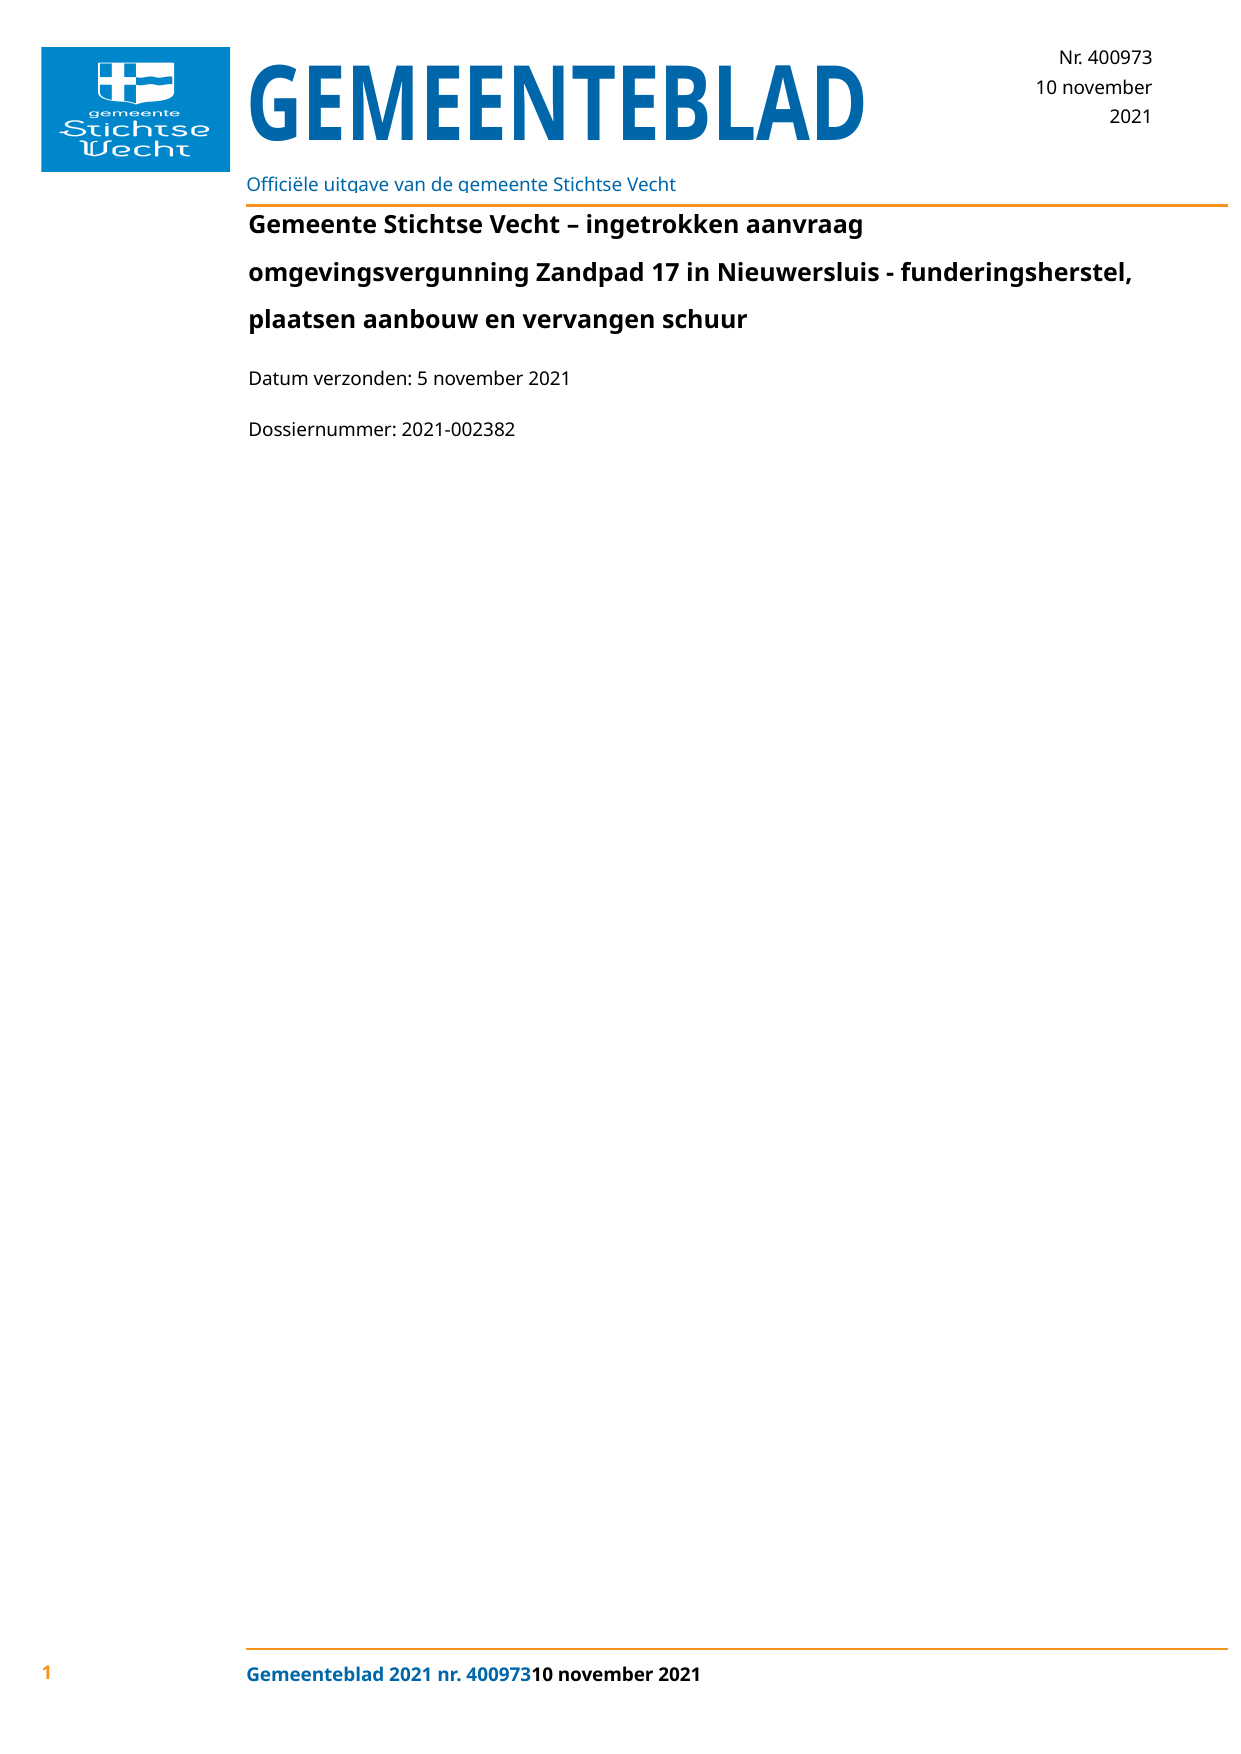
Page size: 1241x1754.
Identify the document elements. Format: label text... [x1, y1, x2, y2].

text Dossiernummer: 2021-002382 [248, 416, 1152, 442]
text Gemeente Stichtse Vecht – ingetrokken aanvraag omgevingsvergunning Zandpad 17 in Nieuwersluis - funderingsherstel, plaatsen aanbouw en vervangen schuur [248, 207, 1152, 336]
text Datum verzonden: 5 november 2021 [248, 366, 1152, 391]
picture [137, 63, 174, 103]
picture [99, 63, 135, 101]
